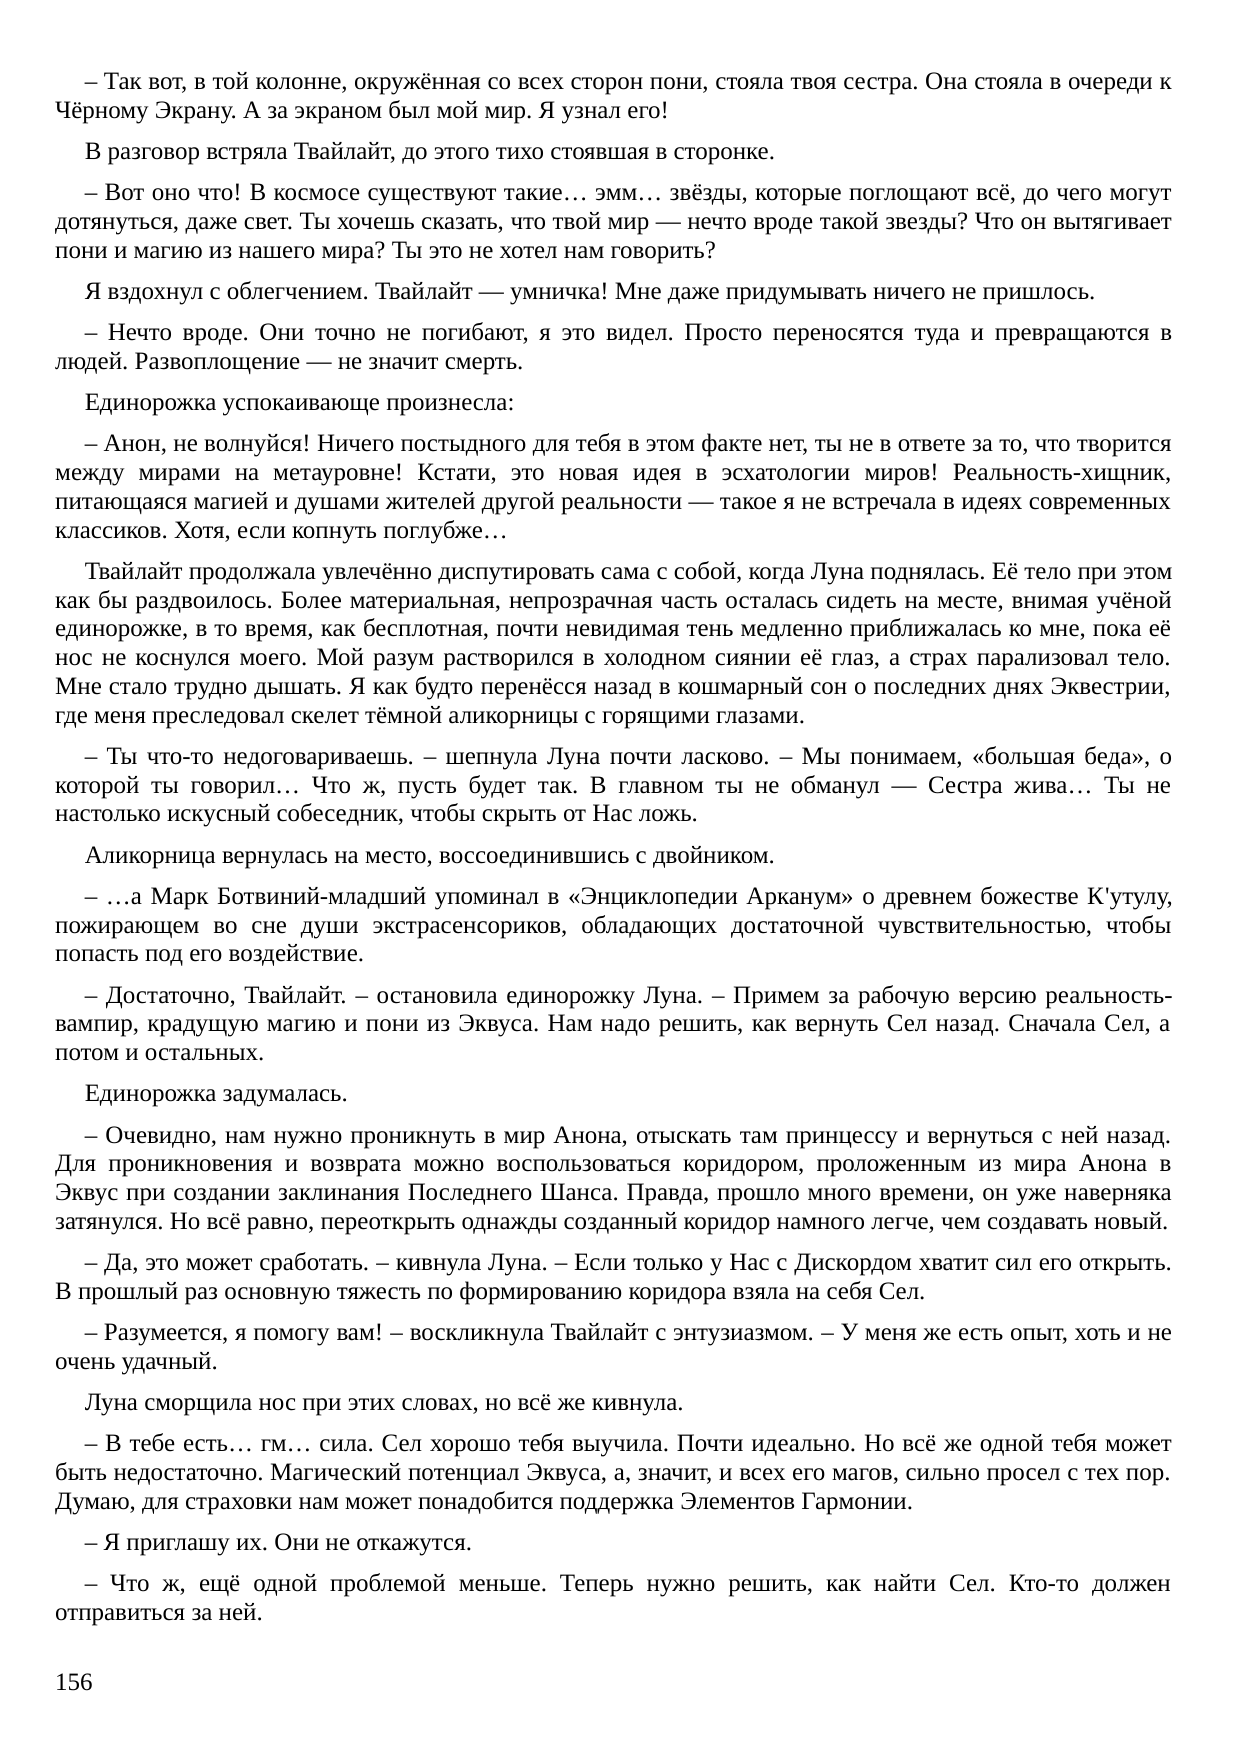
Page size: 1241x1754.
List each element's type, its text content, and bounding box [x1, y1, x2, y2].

text – Разумеется, я помогу вам! – воскликнула Твайлайт с энтузиазмом. – У меня же есть опыт, хоть и не очень удачный. [55, 1317, 1173, 1375]
text Твайлайт продолжала увлечённо диспутировать сама с собой, когда Луна поднялась. Её тело при этом как бы раздвоилось. Более материальная, непрозрачная часть осталась сидеть на месте, внимая учёной единорожке, в то время, как бесплотная, почти невидимая тень медленно приближалась ко мне, пока её нос не коснулся моего. Мой разум растворился в холодном сиянии её глаз, а страх парализовал тело. Мне стало трудно дышать. Я как будто перенёсся назад в кошмарный сон о последних днях Эквестрии, где меня преследовал скелет тёмной аликорницы с горящими глазами. [55, 556, 1173, 728]
text – …а Марк Ботвиний-младший упоминал в «Энциклопедии Арканум» о древнем божестве К'утулу, пожирающем во сне души экстрасенсориков, обладающих достаточной чувствительностью, чтобы попасть под его воздействие. [55, 881, 1173, 967]
text – В тебе есть… гм… сила. Сел хорошо тебя выучила. Почти идеально. Но всё же одной тебя может быть недостаточно. Магический потенциал Эквуса, а, значит, и всех его магов, сильно просел с тех пор. Думаю, для страховки нам может понадобится поддержка Элементов Гармонии. [55, 1428, 1173, 1515]
text Я вздохнул с облегчением. Твайлайт — умничка! Мне даже придумывать ничего не пришлось. [55, 276, 1173, 305]
text – Достаточно, Твайлайт. – остановила единорожку Луна. – Примем за рабочую версию реальность-вампир, крадущую магию и пони из Эквуса. Нам надо решить, как вернуть Сел назад. Сначала Сел, а потом и остальных. [55, 980, 1173, 1066]
text – Я приглашу их. Они не откажутся. [55, 1527, 1173, 1556]
text – Ты что-то недоговариваешь. – шепнула Луна почти ласково. – Мы понимаем, «большая беда», о которой ты говорил… Что ж, пусть будет так. В главном ты не обманул — Сестра жива… Ты не настолько искусный собеседник, чтобы скрыть от Нас ложь. [55, 741, 1173, 827]
text – Очевидно, нам нужно проникнуть в мир Анона, отыскать там принцессу и вернуться с ней назад. Для проникновения и возврата можно воспользоваться коридором, проложенным из мира Анона в Эквус при создании заклинания Последнего Шанса. Правда, прошло много времени, он уже наверняка затянулся. Но всё равно, переоткрыть однажды созданный коридор намного легче, чем создавать новый. [55, 1120, 1173, 1235]
text – Что ж, ещё одной проблемой меньше. Теперь нужно решить, как найти Сел. Кто-то должен отправиться за ней. [55, 1568, 1173, 1626]
text – Да, это может сработать. – кивнула Луна. – Если только у Нас с Дискордом хватит сил его открыть. В прошлый раз основную тяжесть по формированию коридора взяла на себя Сел. [55, 1247, 1173, 1305]
text В разговор встряла Твайлайт, до этого тихо стоявшая в сторонке. [55, 136, 1173, 165]
text Луна сморщила нос при этих словах, но всё же кивнула. [55, 1387, 1173, 1416]
text – Вот оно что! В космосе существуют такие… эмм… звёзды, которые поглощают всё, до чего могут дотянуться, даже свет. Ты хочешь сказать, что твой мир — нечто вроде такой звезды? Что он вытягивает пони и магию из нашего мира? Ты это не хотел нам говорить? [55, 177, 1173, 263]
text – Нечто вроде. Они точно не погибают, я это видел. Просто переносятся туда и превращаются в людей. Развоплощение — не значит смерть. [55, 317, 1173, 375]
text – Так вот, в той колонне, окружённая со всех сторон пони, стояла твоя сестра. Она стояла в очереди к Чёрному Экрану. А за экраном был мой мир. Я узнал его! [55, 66, 1173, 123]
text Единорожка задумалась. [55, 1078, 1173, 1107]
text – Анон, не волнуйся! Ничего постыдного для тебя в этом факте нет, ты не в ответе за то, что творится между мирами на метауровне! Кстати, это новая идея в эсхатологии миров! Реальность-хищник, питающаяся магией и душами жителей другой реальности — такое я не встречала в идеях современных классиков. Хотя, если копнуть поглубже… [55, 428, 1173, 543]
text Аликорница вернулась на место, воссоединившись с двойником. [55, 840, 1173, 868]
text Единорожка успокаивающе произнесла: [55, 387, 1173, 416]
